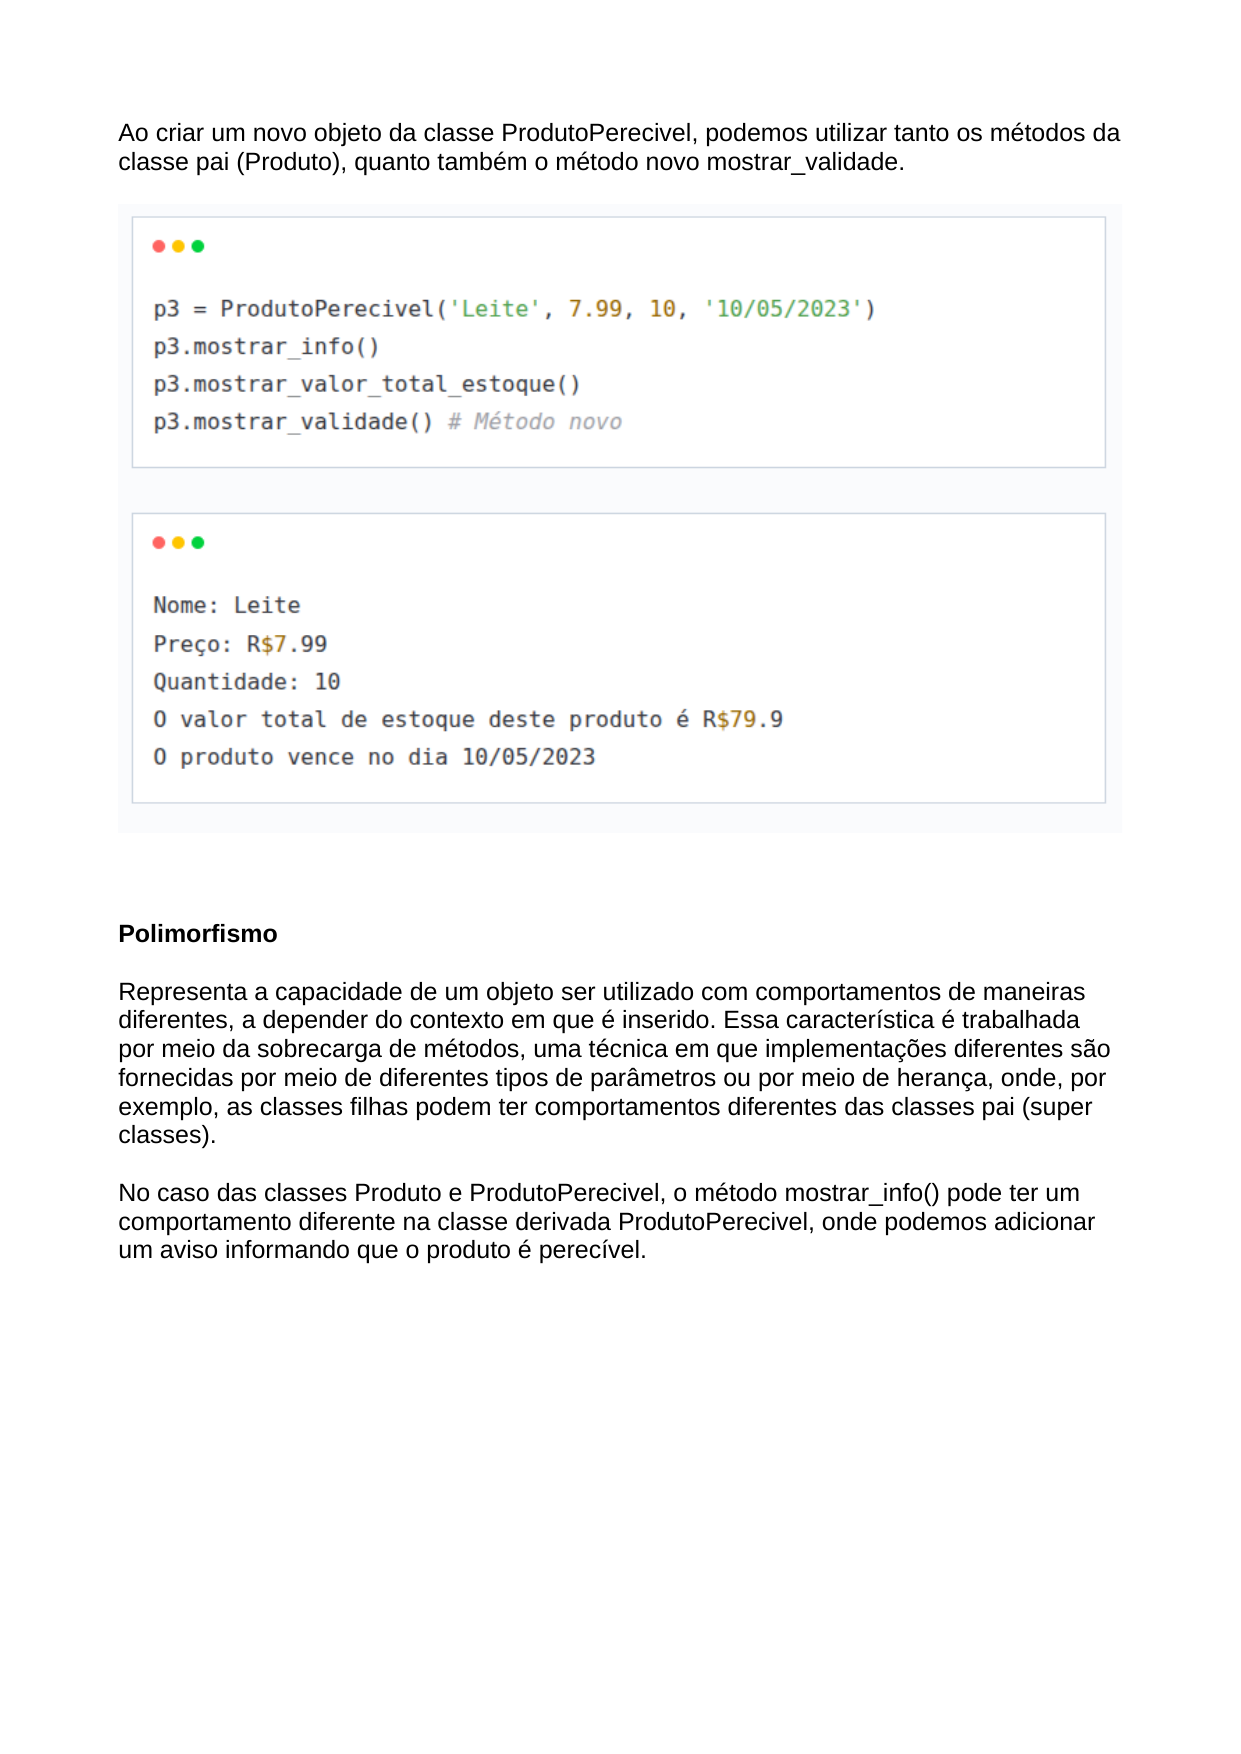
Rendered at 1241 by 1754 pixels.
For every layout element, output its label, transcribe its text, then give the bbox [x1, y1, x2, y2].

text Ao criar um novo objeto da classe ProdutoPerecivel, podemos utilizar tanto os métodos da classe pai (Produto), quanto também o método novo mostrar_validade. [118, 118, 1122, 176]
picture [118, 204, 1123, 833]
text Polimorfismo [118, 919, 1122, 948]
text No caso das classes Produto e ProdutoPerecivel, o método mostrar_info() pode ter um comportamento diferente na classe derivada ProdutoPerecivel, onde podemos adicionar um aviso informando que o produto é perecível. [118, 1178, 1122, 1264]
text Representa a capacidade de um objeto ser utilizado com comportamentos de maneiras diferentes, a depender do contexto em que é inserido. Essa característica é trabalhada por meio da sobrecarga de métodos, uma técnica em que implementações diferentes são fornecidas por meio de diferentes tipos de parâmetros ou por meio de herança, onde, por exemplo, as classes filhas podem ter comportamentos diferentes das classes pai (super classes). [118, 977, 1122, 1149]
